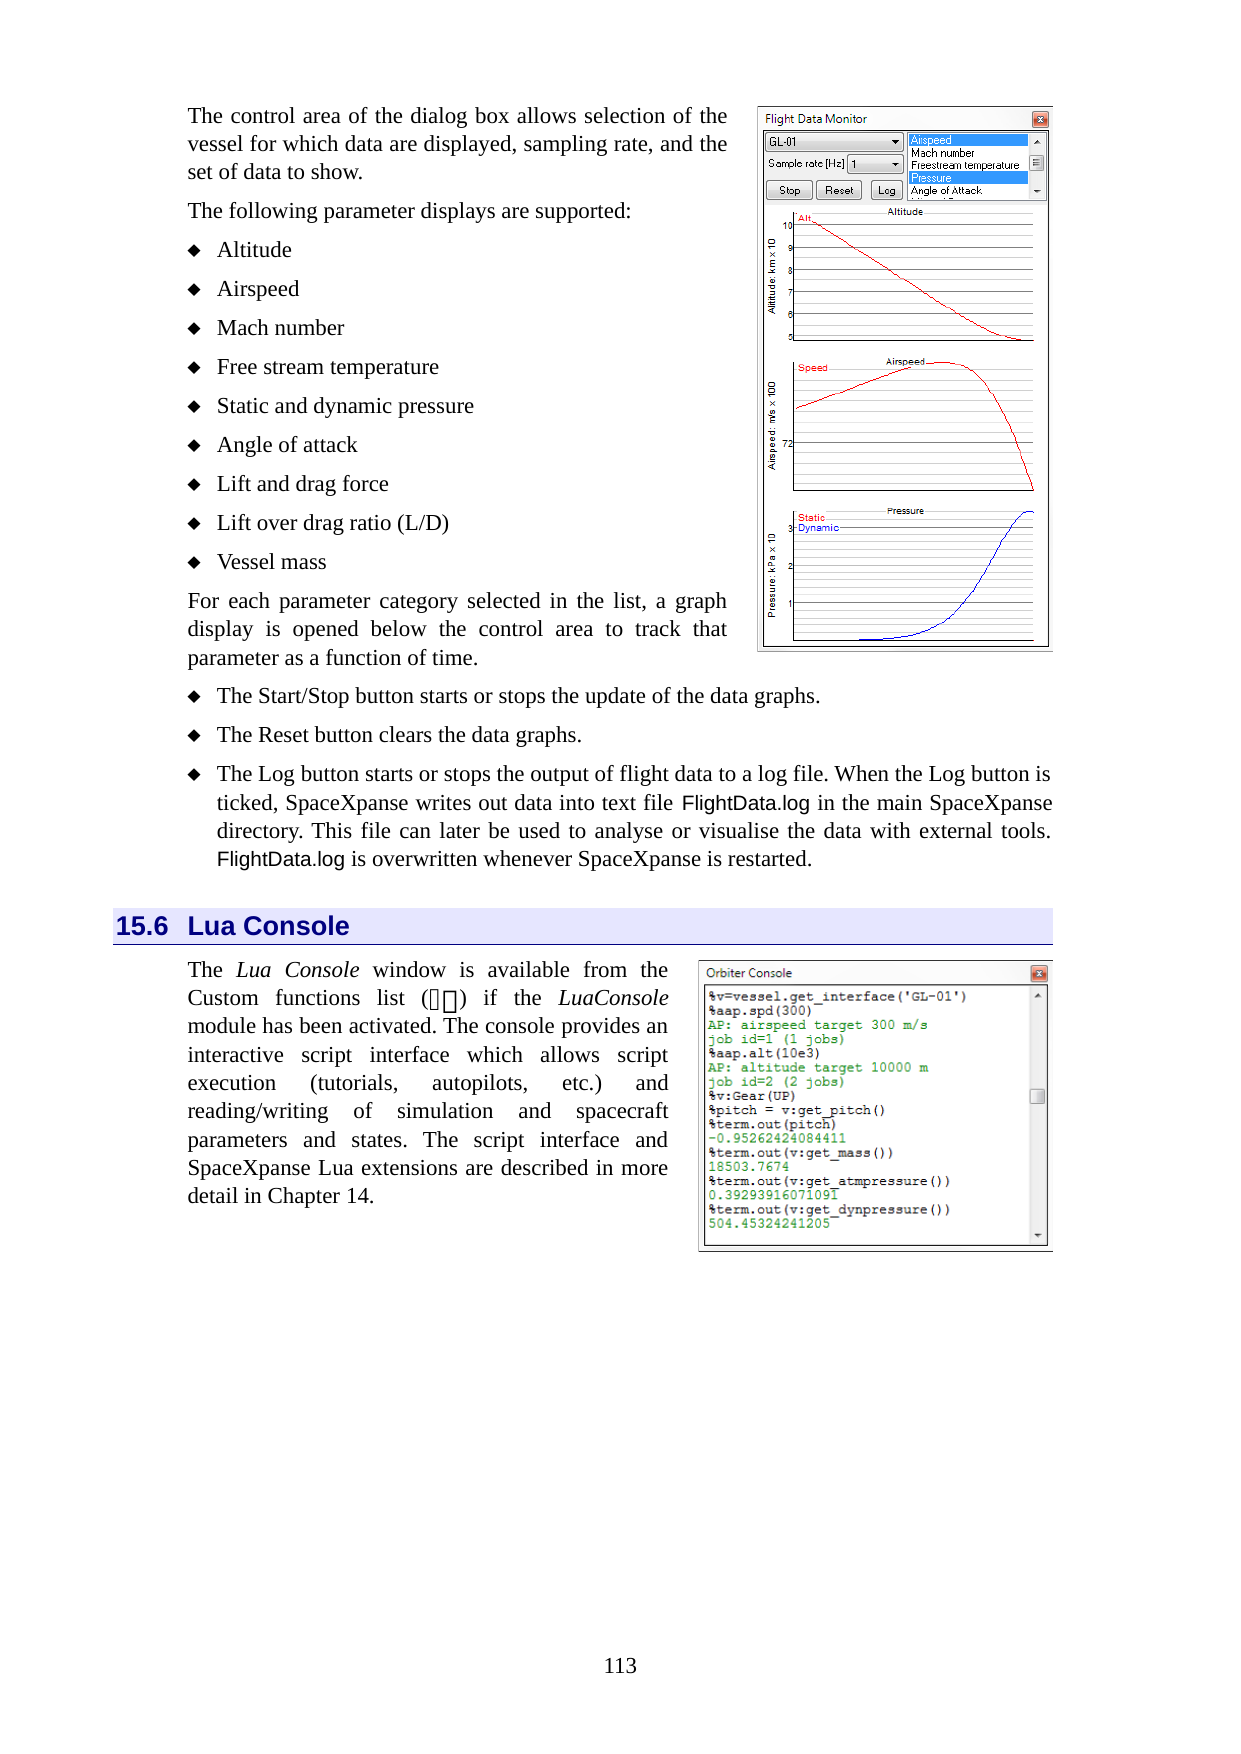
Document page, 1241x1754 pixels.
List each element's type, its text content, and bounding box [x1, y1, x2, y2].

list Static and dynamic pressure [187, 391, 757, 419]
list Altitude [187, 235, 757, 263]
list Angle of attack [187, 430, 757, 458]
picture [698, 960, 1053, 1252]
list Mach number [187, 313, 757, 341]
list The Log button starts or stops the output of flight data to a log file. When the Log button is ticked, SpaceXpanse writes out data into text file FlightData.log in the main SpaceXpanse directory. This file can later be used to analyse or visualise the data with external tools. FlightData.log is overwritten whenever SpaceXpanse is restarted. [187, 759, 1053, 872]
text The control area of the dialog box allows selection of the vessel for which data are displayed, sampling rate, and the set of data to show. [187, 100, 1053, 185]
text The Lua Console window is available from the Custom functions list () if the LuaConsole module has been activated. The console provides an interactive script interface which allows script execution (tutorials, autopilots, etc.) and reading/writing of simulation and spacecraft parameters and states. The script interface and SpaceXpanse Lua extensions are described in more detail in Chapter 14. [187, 954, 1053, 1209]
list Airspeed [187, 274, 757, 302]
picture [757, 106, 1053, 652]
list Lift over drag ratio (L/D) [187, 508, 757, 536]
list Free stream temperature [187, 352, 757, 380]
text The following parameter displays are supported: [187, 196, 757, 224]
subtitle Lua Console [113, 908, 1053, 944]
list The Reset button clears the data graphs. [187, 720, 1053, 748]
list The Start/Stop button starts or stops the update of the data graphs. [187, 681, 1053, 709]
text For each parameter category selected in the list, a graph display is opened below the control area to track that parameter as a function of time. [187, 586, 1053, 671]
list Vessel mass [187, 547, 757, 575]
list Lift and drag force [187, 469, 757, 497]
